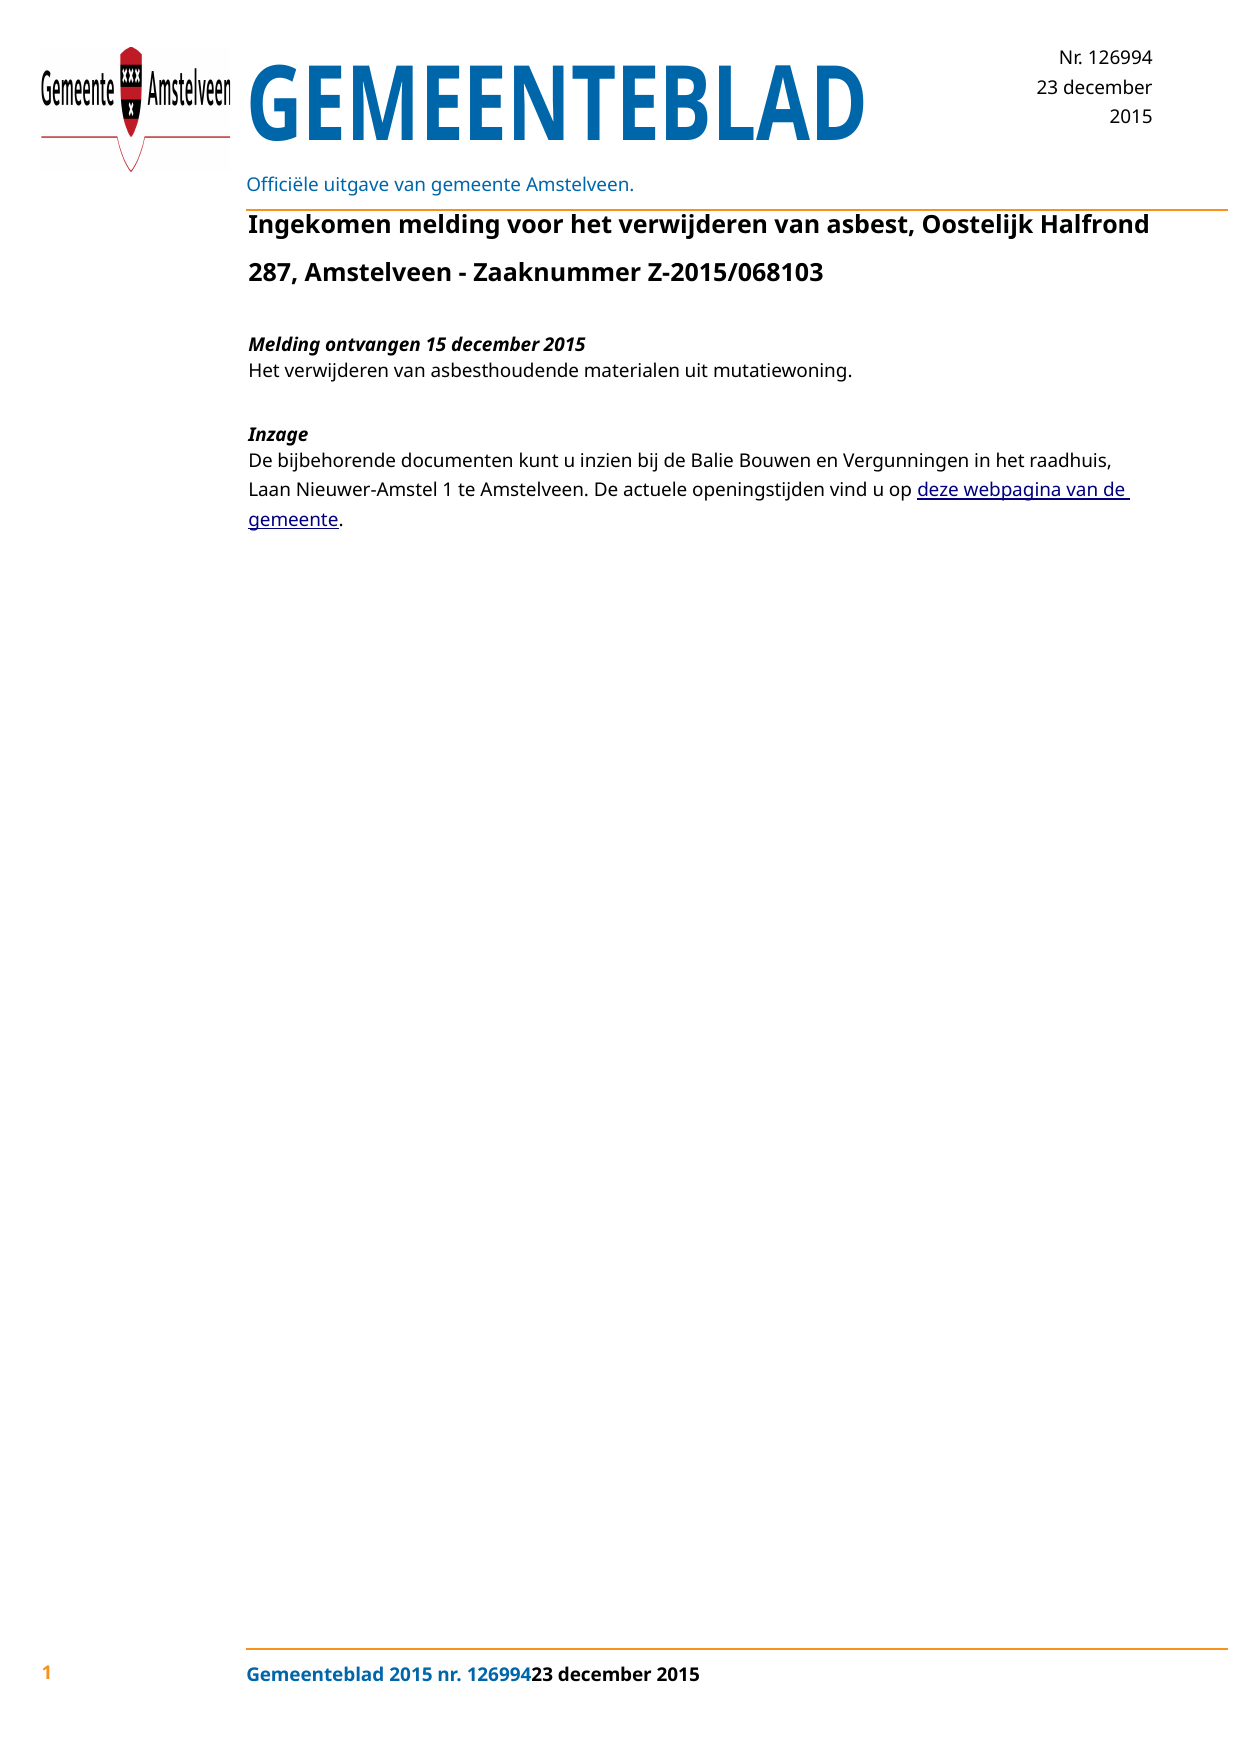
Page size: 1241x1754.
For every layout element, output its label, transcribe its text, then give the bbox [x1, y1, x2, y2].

text Inzage [248, 421, 1152, 447]
text Melding ontvangen 15 december 2015 [248, 331, 1152, 357]
text Het verwijderen van asbesthoudende materialen uit mutatiewoning. [248, 357, 1152, 383]
text De bijbehorende documenten kunt u inzien bij de Balie Bouwen en Vergunningen in het raadhuis, Laan Nieuwer-Amstel 1 te Amstelveen. De actuele openingstijden vind u op deze webpagina van de gemeente. [248, 447, 1152, 532]
text Ingekomen melding voor het verwijderen van asbest, Oostelijk Halfrond 287, Amstelveen - Zaaknummer Z-2015/068103 [248, 211, 1152, 288]
picture [41, 47, 231, 172]
